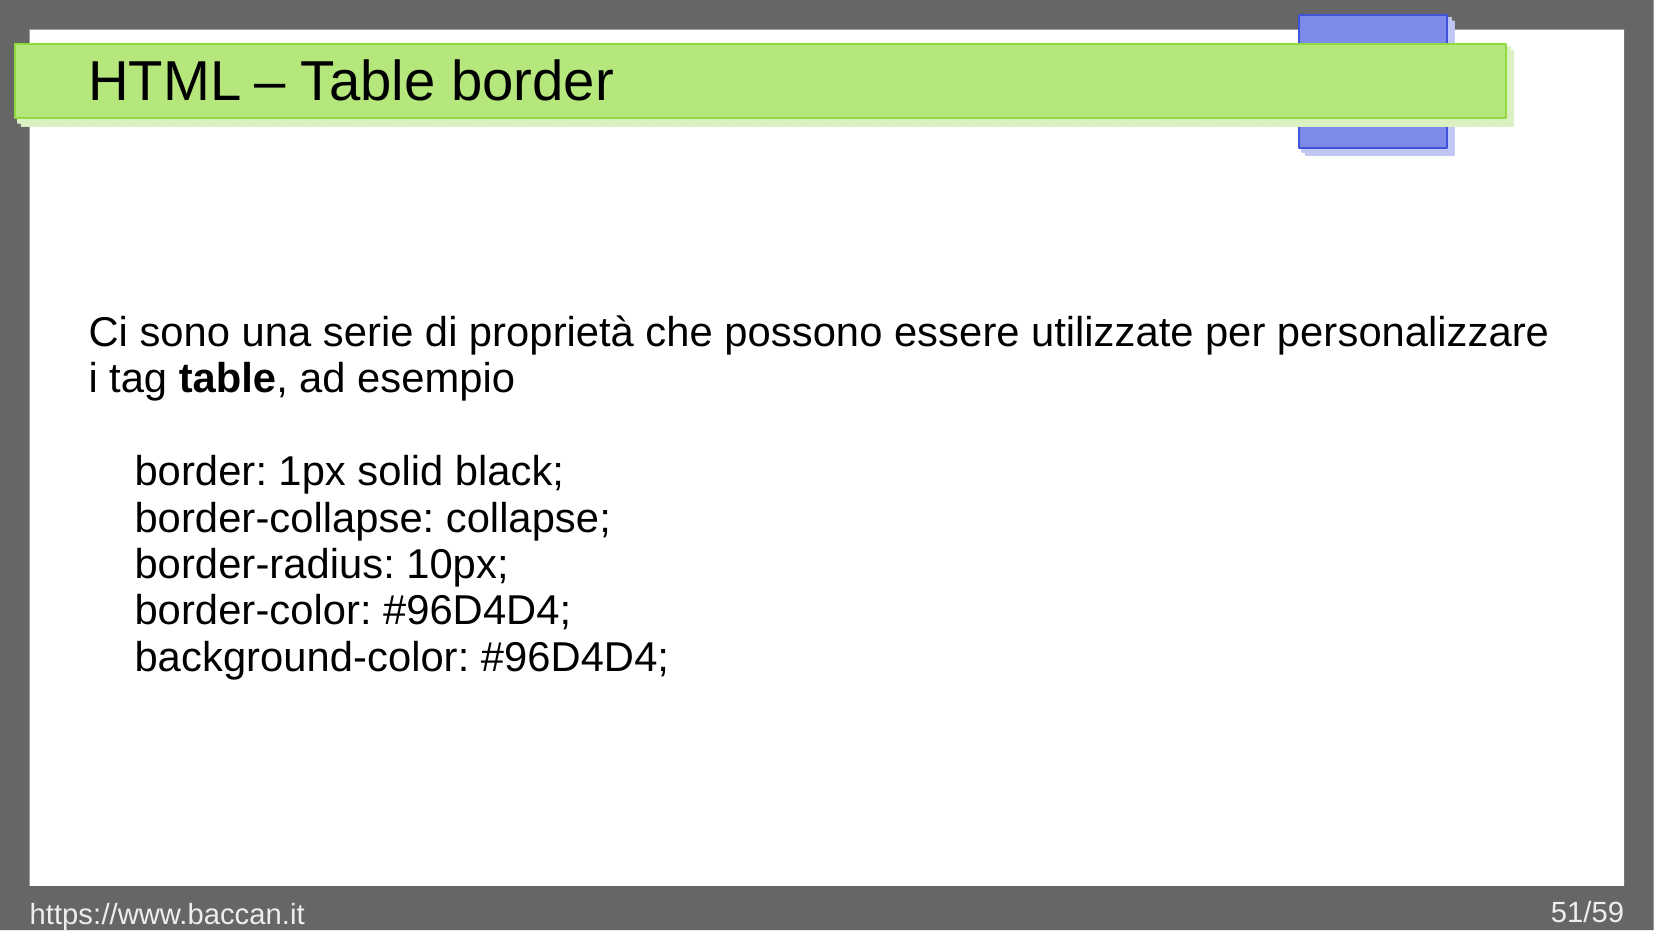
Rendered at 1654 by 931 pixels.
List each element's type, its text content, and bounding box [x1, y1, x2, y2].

title HTML – Table border [88, 44, 1506, 119]
text_box Ci sono una serie di proprietà che possono essere utilizzate per personalizzare i tag table, ad esempio border: 1px solid black; border-collapse: collapse; border-radius: 10px; border-color: #96D4D4; background-color: #96D4D4; [88, 169, 1565, 820]
